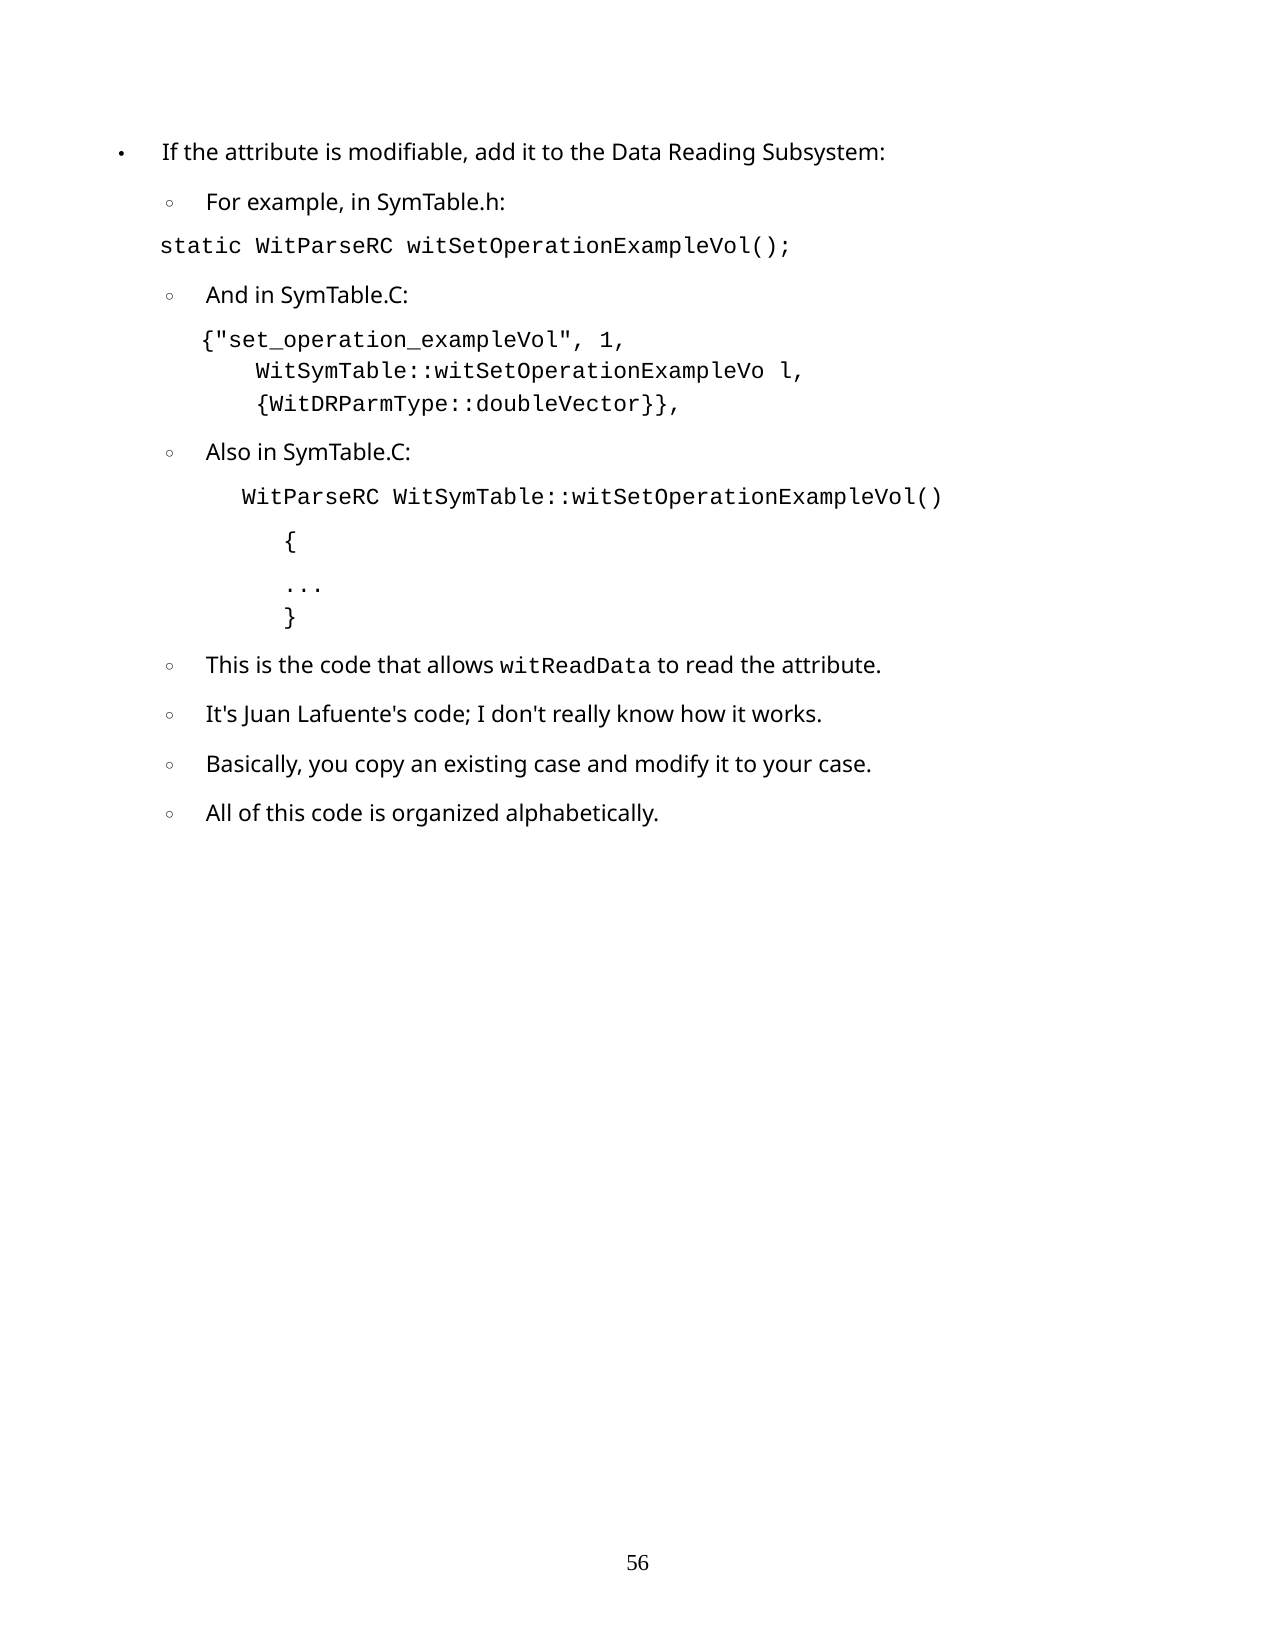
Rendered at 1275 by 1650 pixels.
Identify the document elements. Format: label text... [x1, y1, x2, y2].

list This is the code that allows witReadData to read the attribute. [162, 649, 1157, 680]
text ... [118, 573, 1157, 599]
text { [118, 529, 1157, 555]
text WitParseRC WitSymTable::witSetOperationExampleVol() [118, 485, 1157, 511]
list All of this code is organized alphabetically. [162, 797, 1157, 828]
text {WitDRParmType::doubleVector}}, [118, 392, 1157, 418]
list Basically, you copy an existing case and modify it to your case. [162, 748, 1157, 779]
list And in SymTable.C: [162, 279, 1157, 310]
text static WitParseRC witSetOperationExampleVol(); [118, 235, 1157, 261]
text WitSymTable::witSetOperationExampleVo l, [118, 360, 1157, 386]
list It's Juan Lafuente's code; I don't really know how it works. [162, 698, 1157, 729]
text {"set_operation_exampleVol", 1, [118, 328, 1157, 354]
text } [118, 605, 1157, 631]
list If the attribute is modifiable, add it to the Data Reading Subsystem: [118, 136, 1157, 167]
list Also in SymTable.C: [162, 436, 1157, 467]
list For example, in SymTable.h: [162, 185, 1157, 217]
